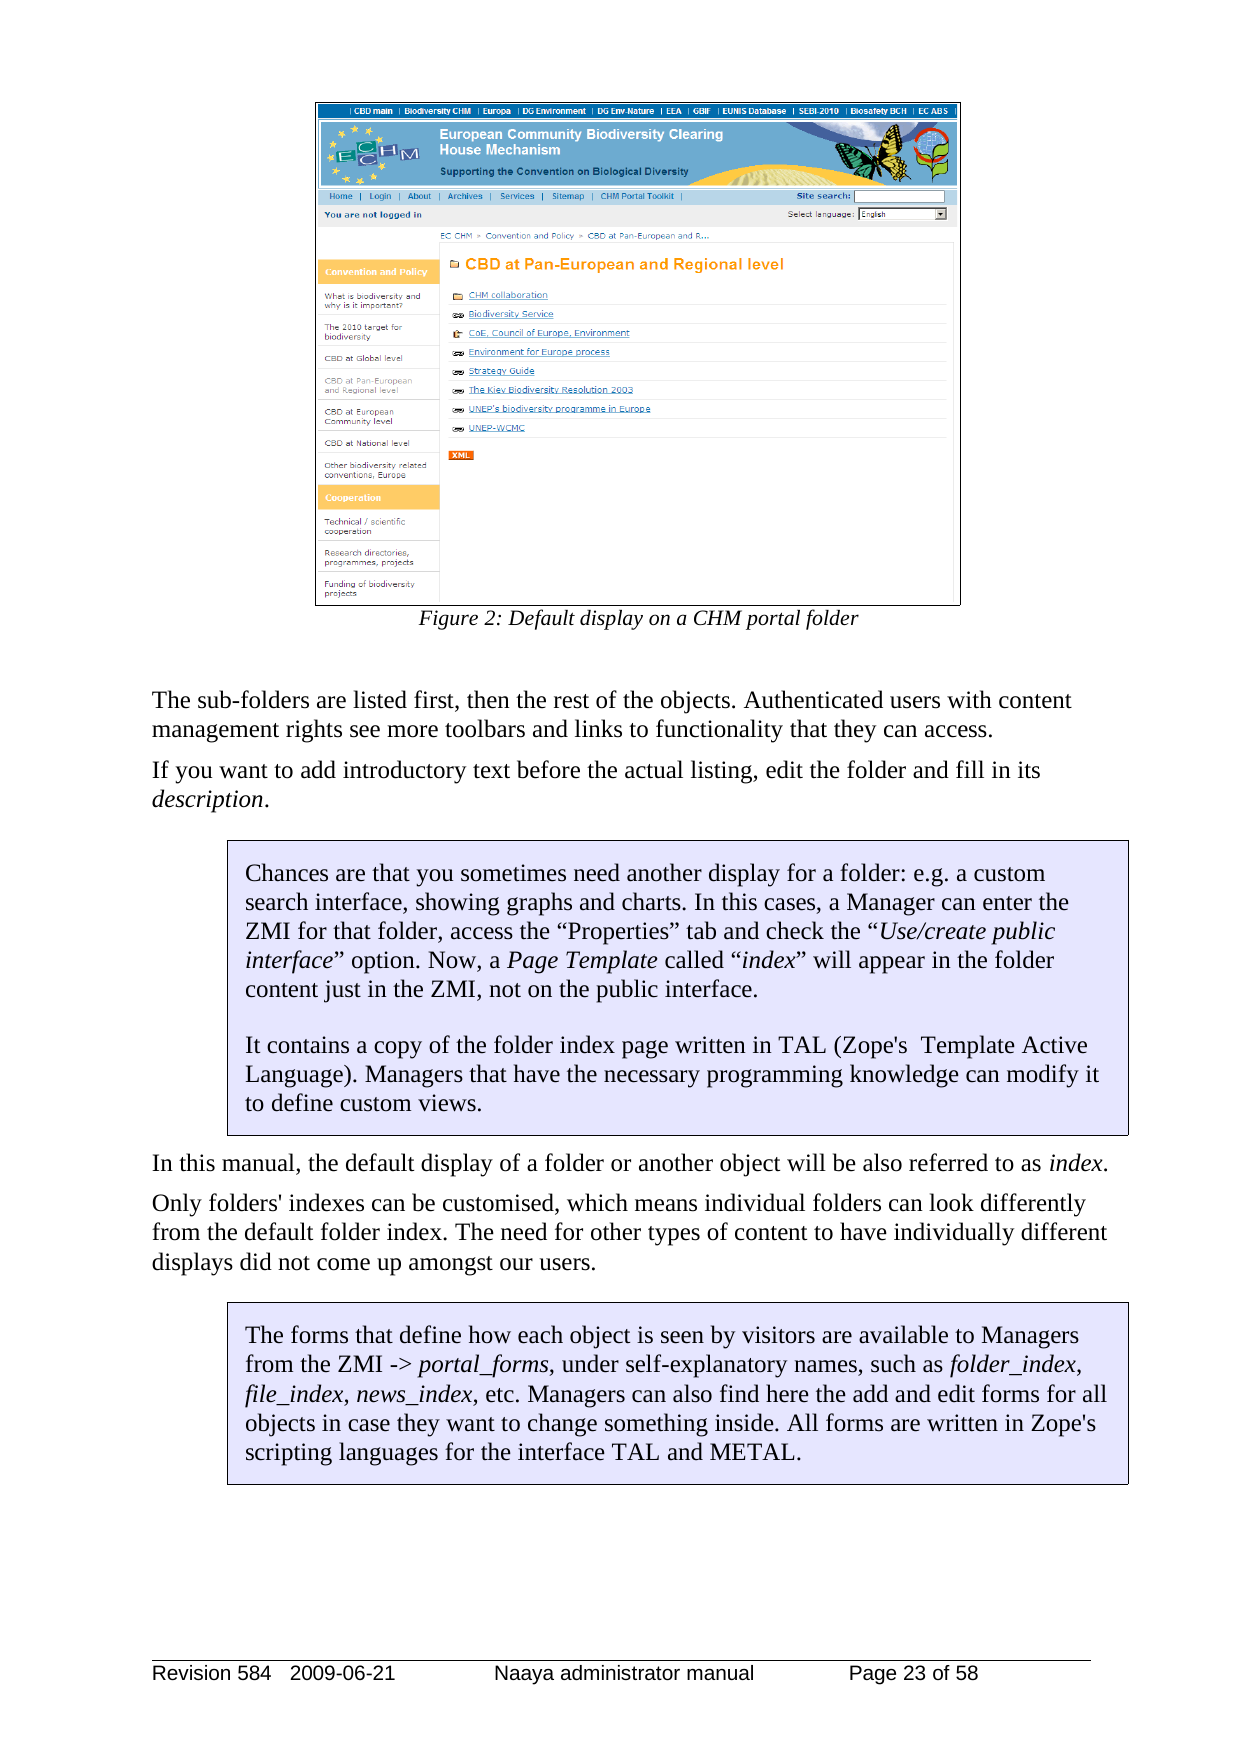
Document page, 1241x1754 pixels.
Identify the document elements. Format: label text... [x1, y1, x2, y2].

text It contains a copy of the folder index page written in TAL (Zope's Template Active Language). Managers that have the necessary programming knowledge can modify it to define custom views. [228, 1012, 1128, 1135]
text Only folders' indexes can be customised, which means individual folders can look differently from the default folder index. The need for other types of content to have individually different displays did not come up amongst our users. [152, 1188, 1128, 1275]
text If you want to add introductory text before the actual listing, edit the folder and fill in its description. [152, 755, 1128, 813]
text [316, 103, 960, 605]
text Chances are that you sometimes need another display for a folder: e.g. a custom search interface, showing graphs and charts. In this cases, a Manager can enter the ZMI for that folder, access the “Properties” tab and check the “Use/create public interface” option. Now, a Page Template called “index” will appear in the folder content just in the ZMI, not on the public interface. [228, 841, 1128, 1003]
text In this manual, the default display of a folder or another object will be also referred to as index. [152, 1147, 1128, 1176]
text The sub-folders are listed first, then the rest of the objects. Authenticated users with content management rights see more toolbars and links to functionality that they can access. [152, 685, 1128, 743]
text The forms that define how each object is seen by visitors are available to Managers from the ZMI -> portal_forms, under self-explanatory names, such as folder_index, file_index, news_index, etc. Managers can also find here the add and edit forms for all objects in case they want to change something inside. All forms are written in Zope's scripting languages for the interface TAL and METAL. [228, 1303, 1128, 1484]
text Figure 2: Default display on a CHM portal folder [210, 114, 1070, 631]
